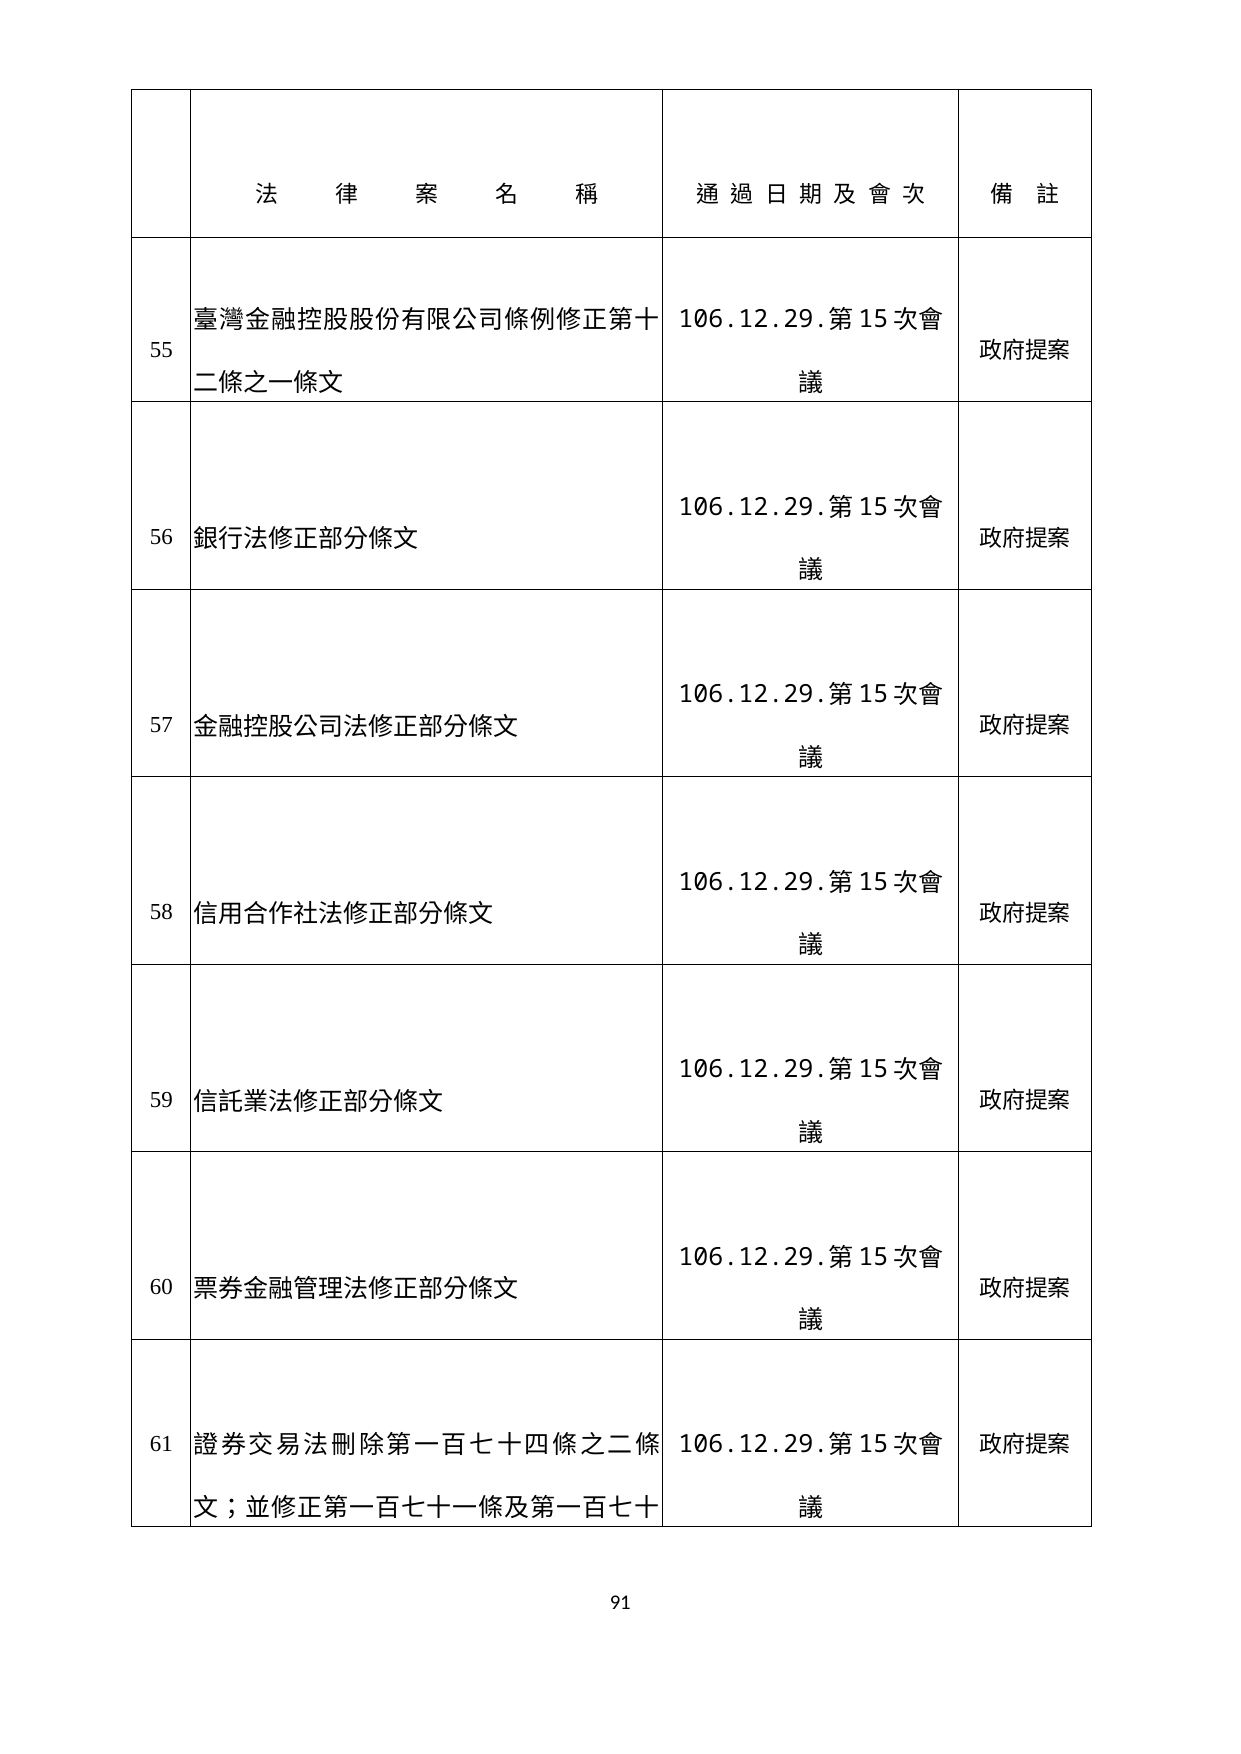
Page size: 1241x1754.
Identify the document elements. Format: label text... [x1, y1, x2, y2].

table_cell 106.12.29.第15次會議 [663, 965, 958, 1151]
table_cell 106.12.29.第15次會議 [663, 1152, 958, 1339]
table_header 備 註 [959, 90, 1091, 237]
table_cell 61 [132, 1340, 190, 1526]
table_cell 政府提案 [959, 1340, 1091, 1526]
table_cell 政府提案 [959, 238, 1091, 401]
table_cell 信託業法修正部分條文 [191, 965, 662, 1151]
table_cell 證券交易法刪除第一百七十四條之二條文；並修正第一百七十一條及第一百七十 [191, 1340, 662, 1526]
table_cell 55 [132, 238, 190, 401]
table_cell 金融控股公司法修正部分條文 [191, 590, 662, 776]
table_cell 56 [132, 402, 190, 589]
table_cell 106.12.29.第15次會議 [663, 238, 958, 401]
table_cell 106.12.29.第15次會議 [663, 590, 958, 776]
table_cell 臺灣金融控股股份有限公司條例修正第十二條之一條文 [191, 238, 662, 401]
table_cell 政府提案 [959, 402, 1091, 589]
table_cell 政府提案 [959, 777, 1091, 964]
table_cell 60 [132, 1152, 190, 1339]
table_cell 銀行法修正部分條文 [191, 402, 662, 589]
table_cell 政府提案 [959, 590, 1091, 776]
table_cell 57 [132, 590, 190, 776]
table_cell 106.12.29.第15次會議 [663, 402, 958, 589]
table_cell 58 [132, 777, 190, 964]
table_cell 106.12.29.第15次會議 [663, 1340, 958, 1526]
table_cell 信用合作社法修正部分條文 [191, 777, 662, 964]
table_header 通 過 日 期 及 會 次 [663, 90, 958, 237]
table_cell 59 [132, 965, 190, 1151]
table_cell 政府提案 [959, 1152, 1091, 1339]
table_cell 政府提案 [959, 965, 1091, 1151]
table_header [132, 90, 190, 237]
table_cell 106.12.29.第15次會議 [663, 777, 958, 964]
table_header 法 律 案 名 稱 [191, 90, 662, 237]
table_cell 票券金融管理法修正部分條文 [191, 1152, 662, 1339]
